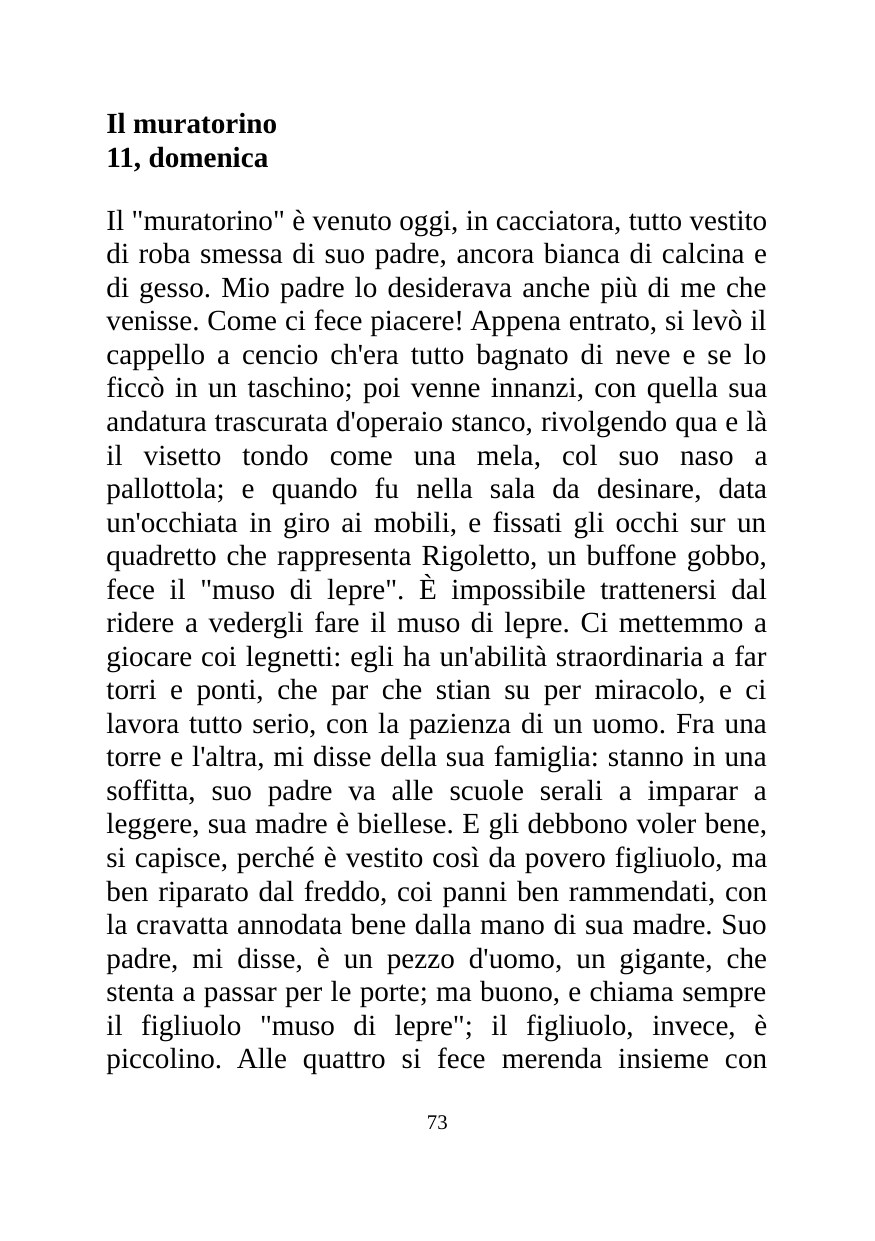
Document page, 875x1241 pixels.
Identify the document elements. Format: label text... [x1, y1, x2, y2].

subtitle Il muratorino 11, domenica [106, 106, 768, 173]
text Il "muratorino" è venuto oggi, in cacciatora, tutto vestito di roba smessa di suo padre, ancora bianca di calcina e di gesso. Mio padre lo desiderava anche più di me che venisse. Come ci fece piacere! Appena entrato, si levò il cappello a cencio ch'era tutto bagnato di neve e se lo ficcò in un taschino; poi venne innanzi, con quella sua andatura trascurata d'operaio stanco, rivolgendo qua e là il visetto tondo come una mela, col suo naso a pallottola; e quando fu nella sala da desinare, data un'occhiata in giro ai mobili, e fissati gli occhi sur un quadretto che rappresenta Rigoletto, un buffone gobbo, fece il "muso di lepre". È impossibile trattenersi dal ridere a vedergli fare il muso di lepre. Ci mettemmo a giocare coi legnetti: egli ha un'abilità straordinaria a far torri e ponti, che par che stian su per miracolo, e ci lavora tutto serio, con la pazienza di un uomo. Fra una torre e l'altra, mi disse della sua famiglia: stanno in una soffitta, suo padre va alle scuole serali a imparar a leggere, sua madre è biellese. E gli debbono voler bene, si capisce, perché è vestito così da povero figliuolo, ma ben riparato dal freddo, coi panni ben rammendati, con la cravatta annodata bene dalla mano di sua madre. Suo padre, mi disse, è un pezzo d'uomo, un gigante, che stenta a passar per le porte; ma buono, e chiama sempre il figliuolo "muso di lepre"; il figliuolo, invece, è piccolino. Alle quattro si fece merenda insieme con [106, 203, 768, 1075]
